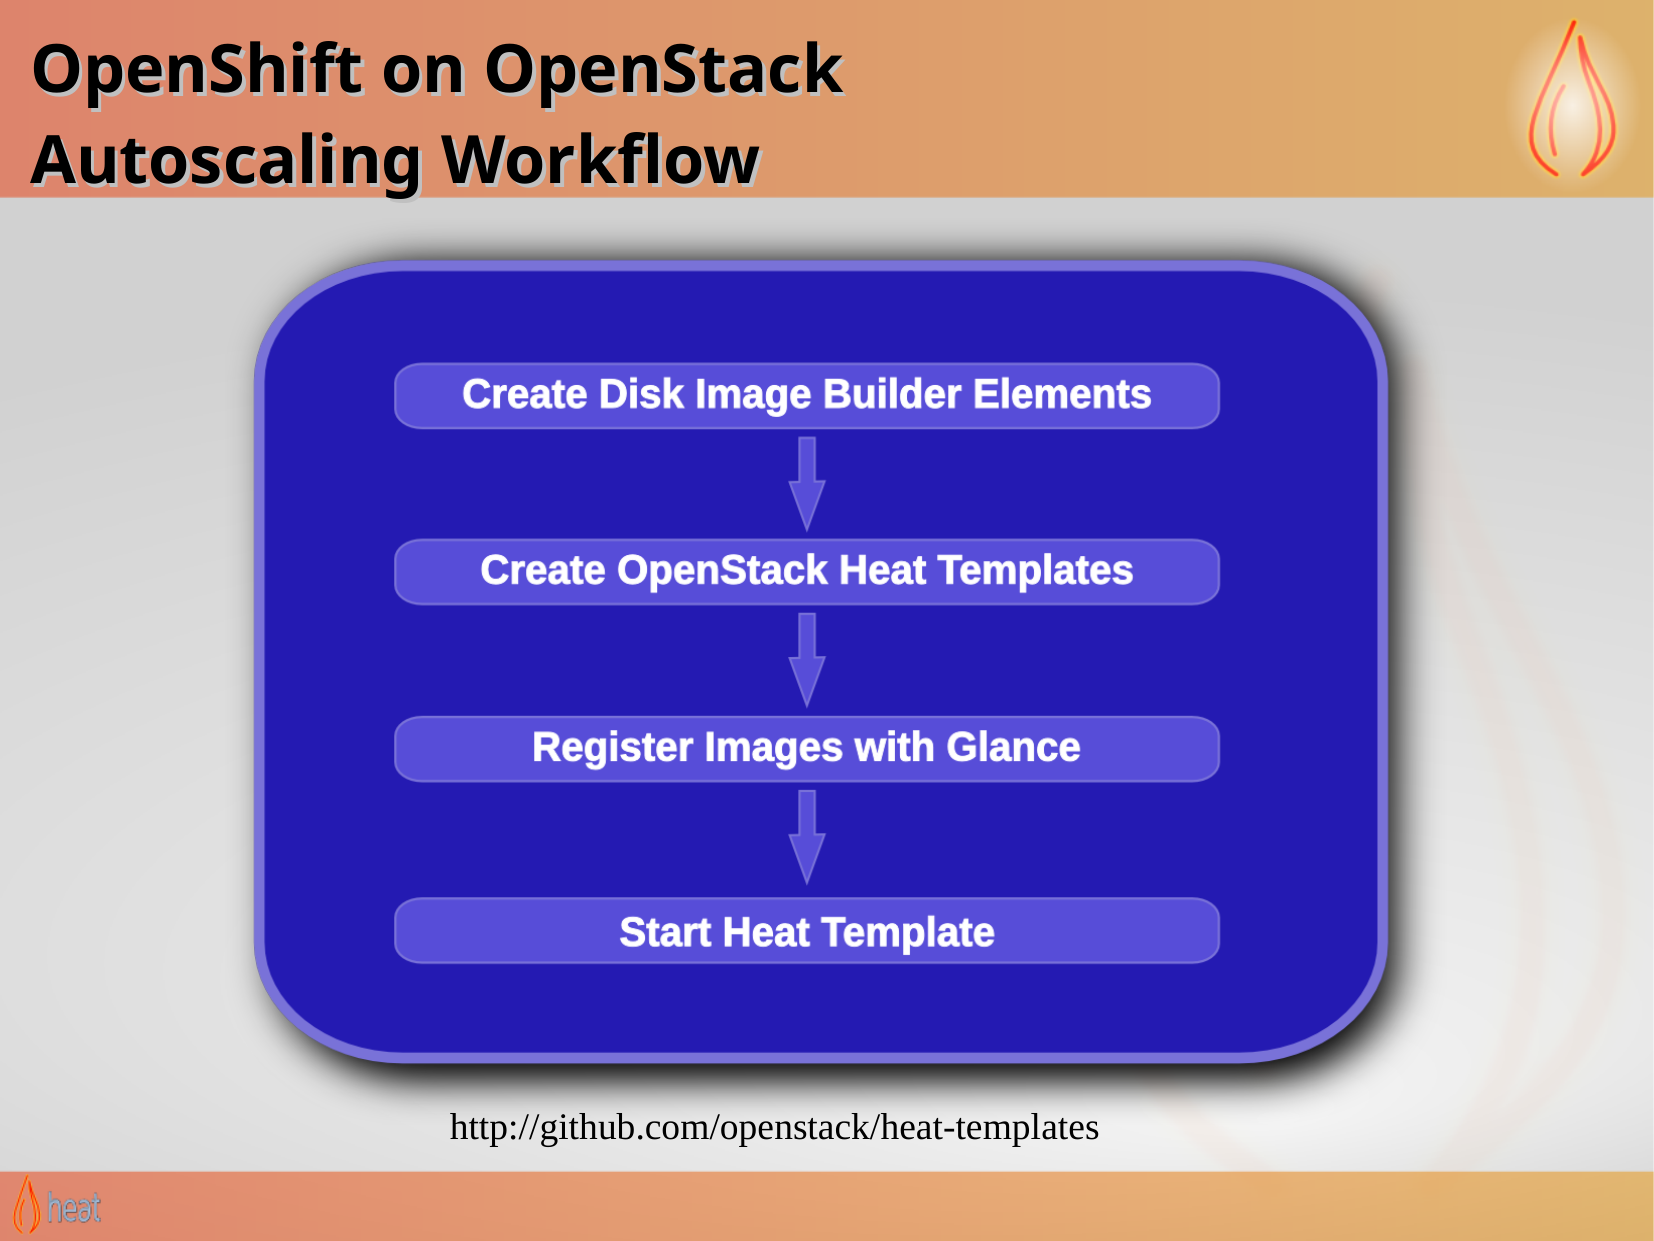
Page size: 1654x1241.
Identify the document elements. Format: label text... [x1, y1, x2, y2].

text_box http://github.com/openstack/heat-templates [435, 1098, 1116, 1156]
picture [0, 0, 1654, 1241]
title OpenShift on OpenStack Autoscaling Workflow [30, 0, 1606, 226]
